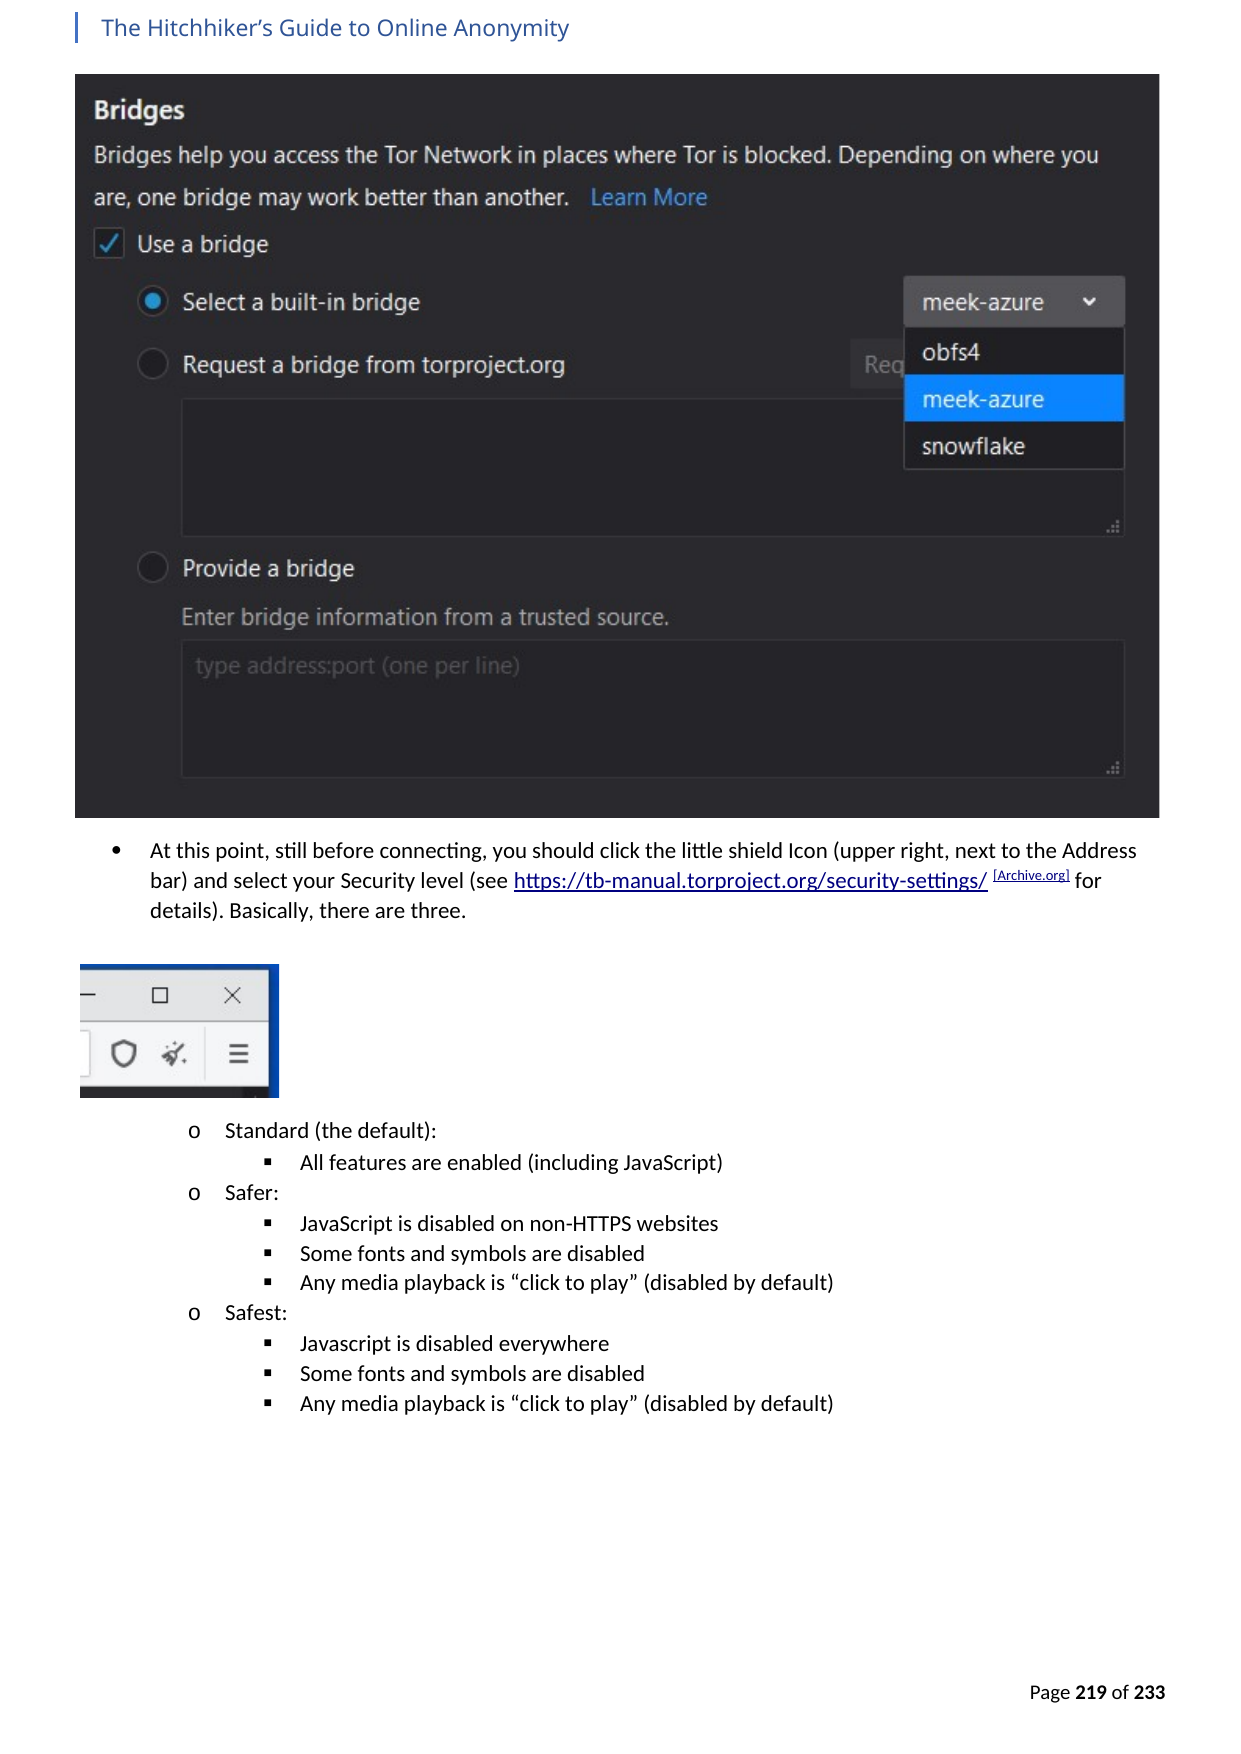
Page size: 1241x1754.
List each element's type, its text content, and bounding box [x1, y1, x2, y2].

list At this point, still before connecting, you should click the little shield Icon (upper right, next to the Address bar) and select your Security level (see https://tb-manual.torproject.org/security-settings/ [Archive.org] for details). Basically, there are three. [112, 836, 1165, 924]
list Safest: [187, 1298, 1165, 1328]
list Some fonts and symbols are disabled [262, 1239, 1165, 1267]
list Some fonts and symbols are disabled [262, 1359, 1165, 1387]
list Any media playback is “click to play” (disabled by default) [262, 1268, 1165, 1297]
list Javascript is disabled everywhere [262, 1329, 1165, 1358]
list JavaScript is disabled on non-HTTPS websites [262, 1209, 1165, 1237]
list All features are enabled (including JavaScript) [262, 1148, 1165, 1176]
list Any media playback is “click to play” (disabled by default) [262, 1389, 1165, 1417]
list Standard (the default): [187, 1117, 1165, 1146]
list Safer: [187, 1178, 1165, 1207]
picture [80, 964, 280, 1098]
picture [75, 74, 1160, 818]
